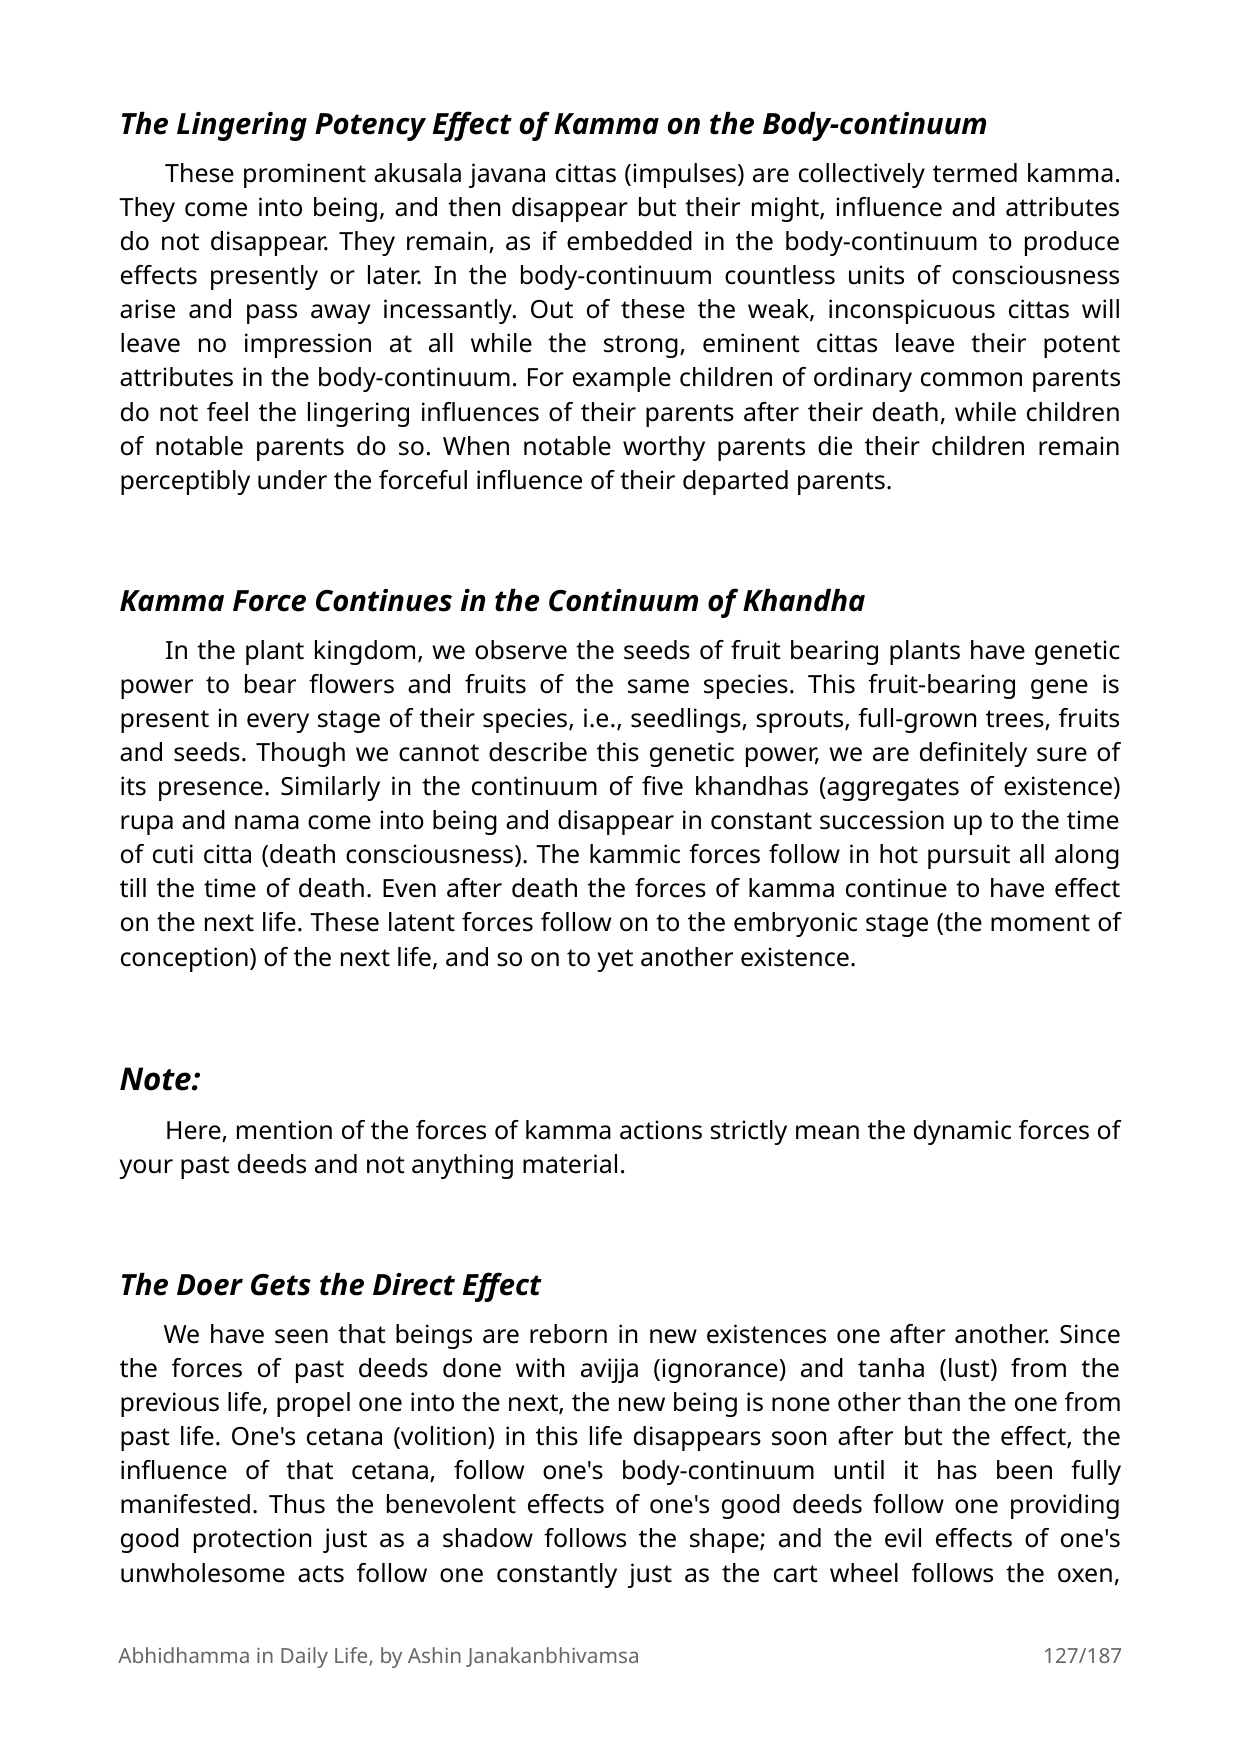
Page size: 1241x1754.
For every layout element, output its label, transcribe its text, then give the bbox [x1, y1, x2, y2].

subtitle The Doer Gets the Direct Effect [119, 1264, 1122, 1304]
text These prominent akusala javana cittas (impulses) are collectively termed kamma. They come into being, and then disappear but their might, influence and attributes do not disappear. They remain, as if embedded in the body-continuum to produce effects presently or later. In the body-continuum countless units of consciousness arise and pass away incessantly. Out of these the weak, inconspicuous cittas will leave no impression at all while the strong, eminent cittas leave their potent attributes in the body-continuum. For example children of ordinary common parents do not feel the lingering influences of their parents after their death, while children of notable parents do so. When notable worthy parents die their children remain perceptibly under the forceful influence of their departed parents. [119, 156, 1122, 496]
text We have seen that beings are reborn in new existences one after another. Since the forces of past deeds done with avijja (ignorance) and tanha (lust) from the previous life, propel one into the next, the new being is none other than the one from past life. One's cetana (volition) in this life disappears soon after but the effect, the influence of that cetana, follow one's body-continuum until it has been fully manifested. Thus the benevolent effects of one's good deeds follow one providing good protection just as a shadow follows the shape; and the evil effects of one's unwholesome acts follow one constantly just as the cart wheel follows the oxen, [119, 1317, 1122, 1589]
subtitle Kamma Force Continues in the Continuum of Khandha [119, 580, 1122, 620]
text Here, mention of the forces of kamma actions strictly mean the dynamic forces of your past deeds and not anything material. [119, 1112, 1122, 1181]
subtitle Note: [119, 1057, 1122, 1100]
subtitle The Lingering Potency Effect of Kamma on the Body-continuum [119, 103, 1122, 143]
text In the plant kingdom, we observe the seeds of fruit bearing plants have genetic power to bear flowers and fruits of the same species. This fruit-bearing gene is present in every stage of their species, i.e., seedlings, sprouts, full-grown trees, fruits and seeds. Though we cannot describe this genetic power, we are definitely sure of its presence. Similarly in the continuum of five khandhas (aggregates of existence) rupa and nama come into being and disappear in constant succession up to the time of cuti citta (death consciousness). The kammic forces follow in hot pursuit all along till the time of death. Even after death the forces of kamma continue to have effect on the next life. These latent forces follow on to the embryonic stage (the moment of conception) of the next life, and so on to yet another existence. [119, 633, 1122, 973]
